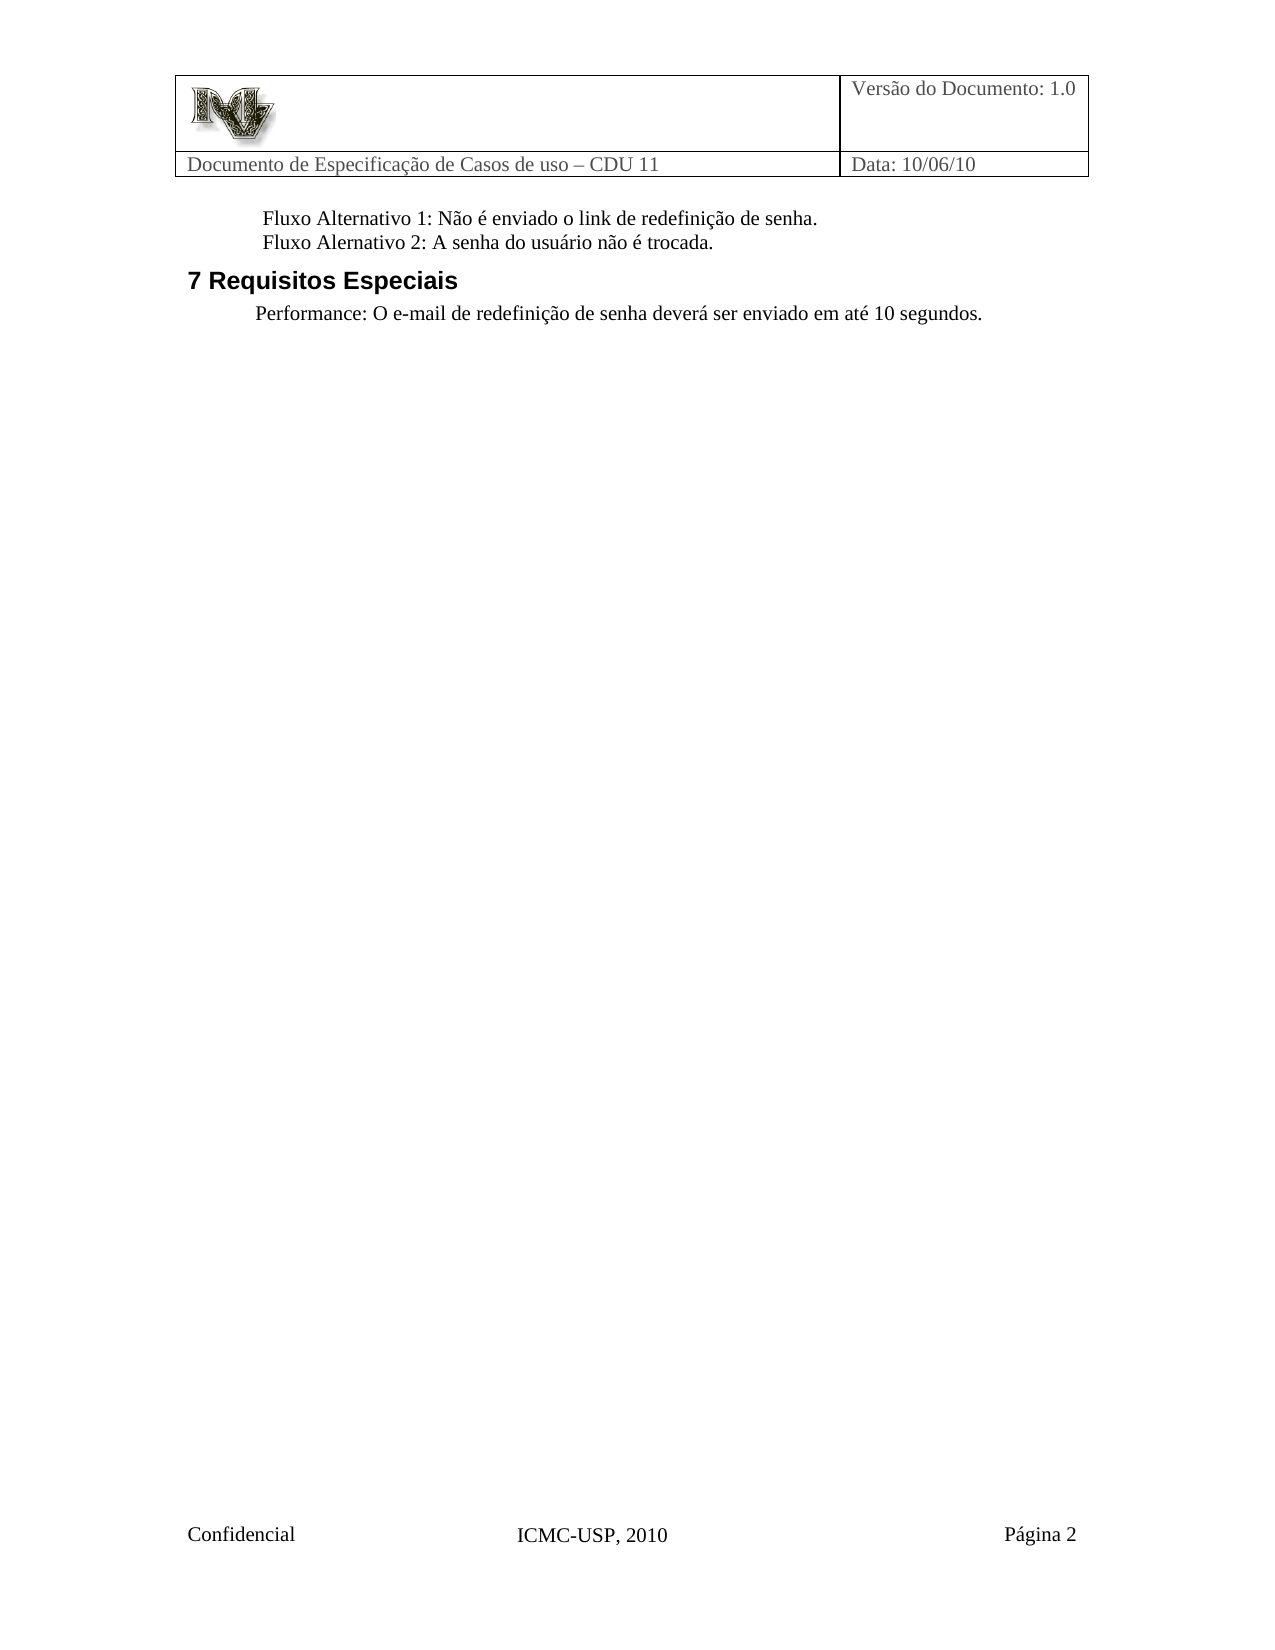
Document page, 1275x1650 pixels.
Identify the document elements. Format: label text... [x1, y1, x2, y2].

picture [186, 76, 277, 151]
text Fluxo Alernativo 2: A senha do usuário não é trocada. [187, 230, 1087, 254]
text Performance: O e-mail de redefinição de senha deverá ser enviado em até 10 segundos. [187, 301, 1087, 325]
text Fluxo Alternativo 1: Não é enviado o link de redefinição de senha. [187, 206, 1087, 230]
subtitle 7 Requisitos Especiais [187, 266, 1087, 295]
